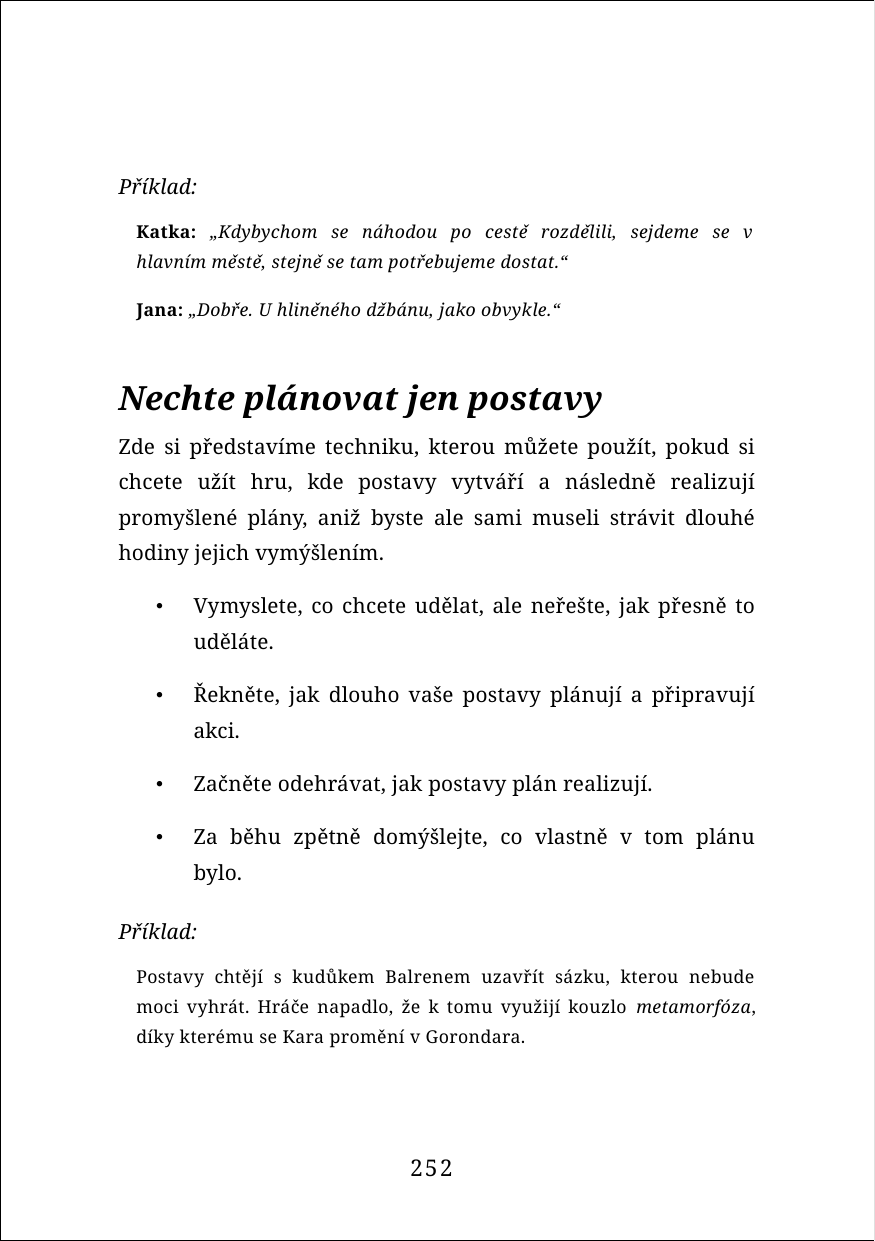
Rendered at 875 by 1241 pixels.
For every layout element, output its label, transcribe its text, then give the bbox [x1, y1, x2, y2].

list Začněte odehrávat, jak postavy plán realizují. [156, 769, 756, 798]
list Řekněte, jak dlouho vaše postavy plánují a připravují akci. [156, 680, 756, 744]
subtitle Nechte plánovat jen postavy [118, 375, 756, 420]
text Jana: „Dobře. U hliněného džbánu, jako obvykle.“ [136, 297, 756, 321]
text Zde si představíme techniku, kterou můžete použít, pokud si chcete užít hru, kde postavy vytváří a následně realizují promyšlené plány, aniž byste ale sami museli strávit dlouhé hodiny jejich vymýšlením. [118, 432, 756, 567]
text Příklad: [118, 917, 756, 946]
text Postavy chtějí s kudůkem Balrenem uzavřít sázku, kterou nebude moci vyhrát. Hráče napadlo, že k tomu využijí kouzlo metamorfóza, díky kterému se Kara promění v Gorondara. [136, 964, 756, 1049]
text Příklad: [118, 172, 756, 200]
text Katka: „Kdybychom se náhodou po cestě rozdělili, sejdeme se v hlavním městě, stejně se tam potřebujeme dostat.“ [136, 219, 756, 273]
list Vymyslete, co chcete udělat, ale neřešte, jak přesně to uděláte. [156, 592, 756, 656]
list Za běhu zpětně domýšlejte, co vlastně v tom plánu bylo. [156, 822, 756, 886]
